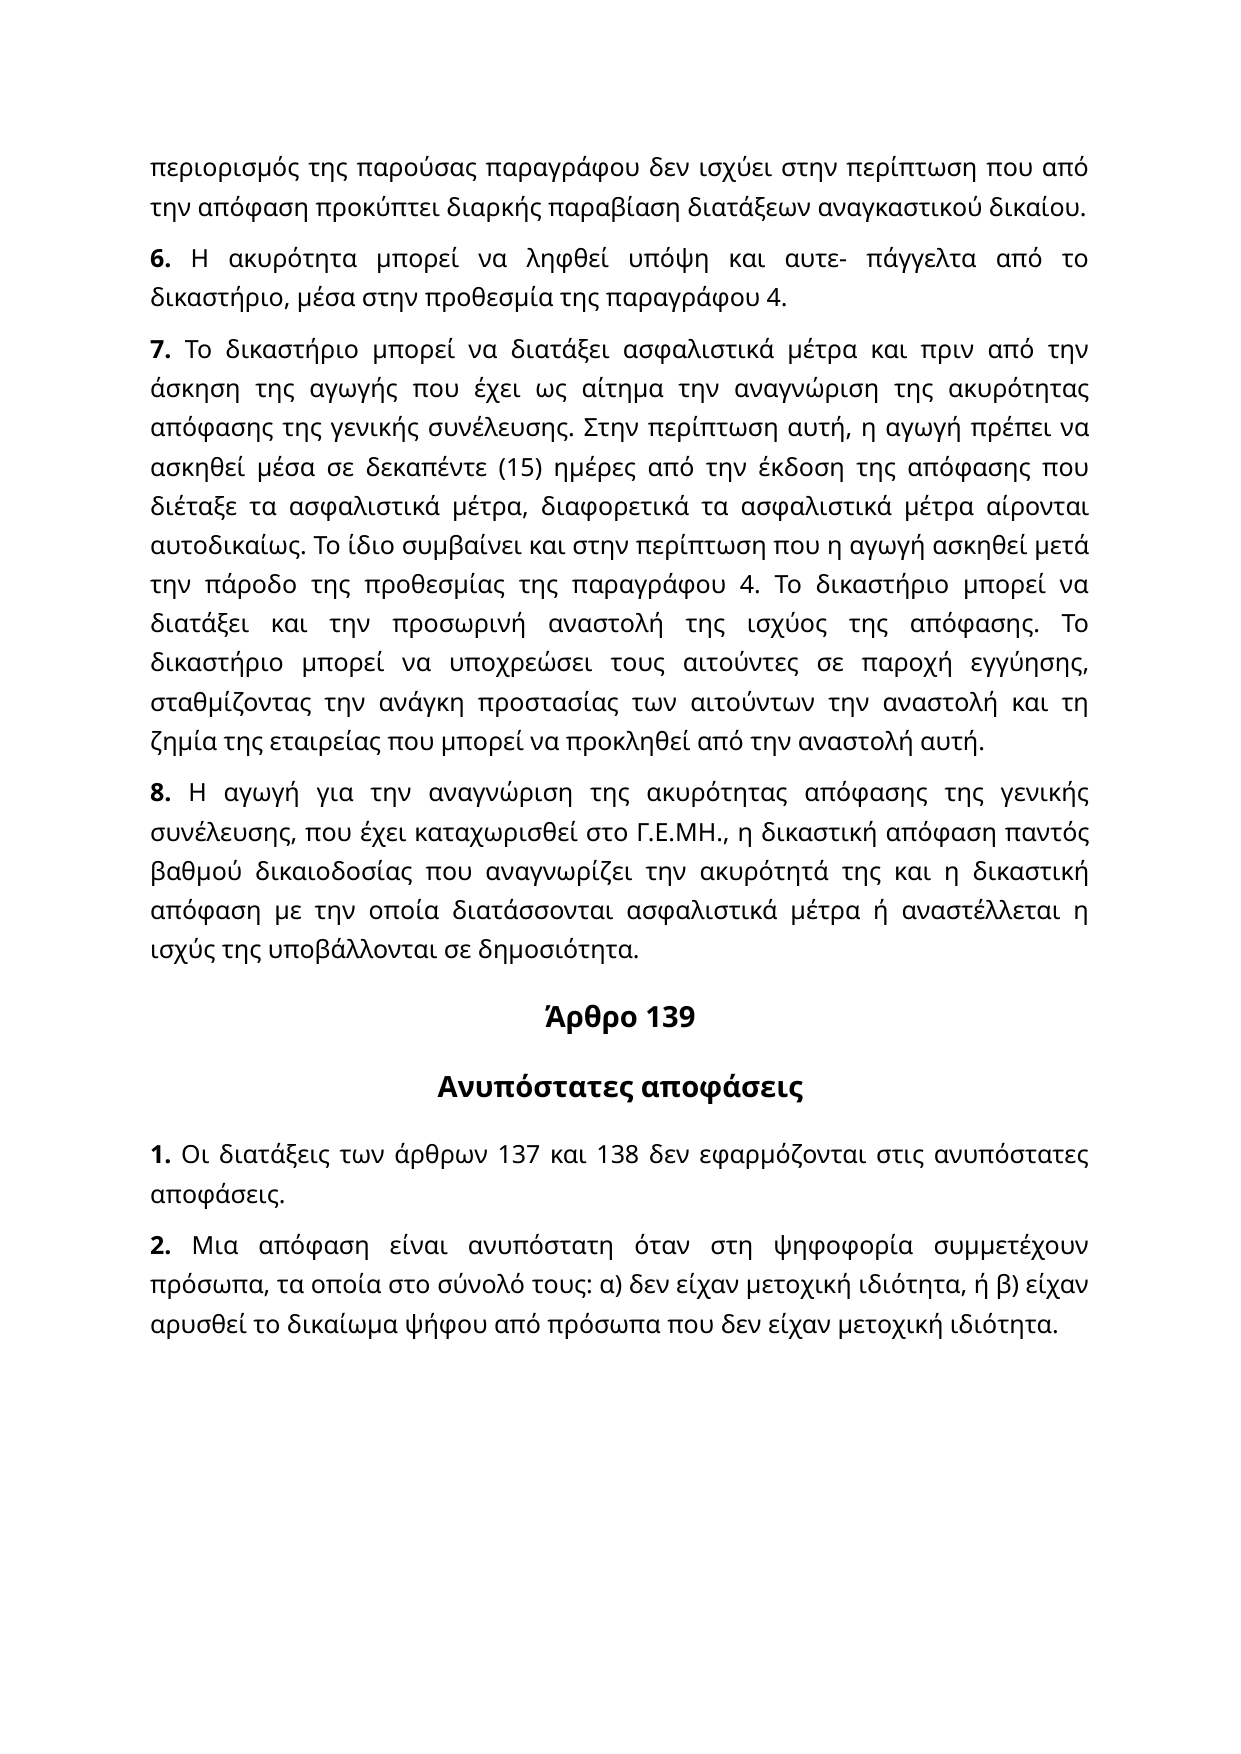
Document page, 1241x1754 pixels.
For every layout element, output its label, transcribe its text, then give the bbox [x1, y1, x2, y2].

text 8. Η αγωγή για την αναγνώριση της ακυρότητας απόφασης της γενικής συνέλευσης, που έχει καταχωρισθεί στο Γ.Ε.ΜΗ., η δικαστική απόφαση παντός βαθμού δικαιοδοσίας που αναγνωρίζει την ακυρότητά της και η δικαστική απόφαση με την οποία διατάσσονται ασφαλιστικά μέτρα ή αναστέλλεται η ισχύς της υποβάλλονται σε δημοσιότητα. [150, 775, 1090, 966]
subtitle Ανυπόστατες αποφάσεις [150, 1066, 1090, 1106]
text 6. Η ακυρότητα μπορεί να ληφθεί υπόψη και αυτε- πάγγελτα από το δικαστήριο, μέσα στην προθεσμία της παραγράφου 4. [150, 241, 1090, 314]
subtitle Άρθρο 139 [150, 996, 1090, 1036]
text 7. Το δικαστήριο μπορεί να διατάξει ασφαλιστικά μέτρα και πριν από την άσκηση της αγωγής που έχει ως αίτημα την αναγνώριση της ακυρότητας απόφασης της γενικής συνέλευσης. Στην περίπτωση αυτή, η αγωγή πρέπει να ασκηθεί μέσα σε δεκαπέντε (15) ημέρες από την έκδοση της απόφασης που διέταξε τα ασφαλιστικά μέτρα, διαφορετικά τα ασφαλιστικά μέτρα αίρονται αυτοδικαίως. Το ίδιο συμβαίνει και στην περίπτωση που η αγωγή ασκηθεί μετά την πάροδο της προθεσμίας της παραγράφου 4. Το δικαστήριο μπορεί να διατάξει και την προσωρινή αναστολή της ισχύος της απόφασης. Το δικαστήριο μπορεί να υποχρεώσει τους αιτούντες σε παροχή εγγύησης, σταθμίζοντας την ανάγκη προστασίας των αιτούντων την αναστολή και τη ζημία της εταιρείας που μπορεί να προκληθεί από την αναστολή αυτή. [150, 332, 1090, 757]
text 1. Οι διατάξεις των άρθρων 137 και 138 δεν εφαρμόζονται στις ανυπόστατες αποφάσεις. [150, 1137, 1090, 1210]
text 2. Μια απόφαση είναι ανυπόστατη όταν στη ψηφοφορία συμμετέχουν πρόσωπα, τα οποία στο σύνολό τους: α) δεν είχαν μετοχική ιδιότητα, ή β) είχαν αρυσθεί το δικαίωμα ψήφου από πρόσωπα που δεν είχαν μετοχική ιδιότητα. [150, 1228, 1090, 1340]
text περιορισμός της παρούσας παραγράφου δεν ισχύει στην περίπτωση που από την απόφαση προκύπτει διαρκής παραβίαση διατάξεων αναγκαστικού δικαίου. [150, 150, 1090, 223]
